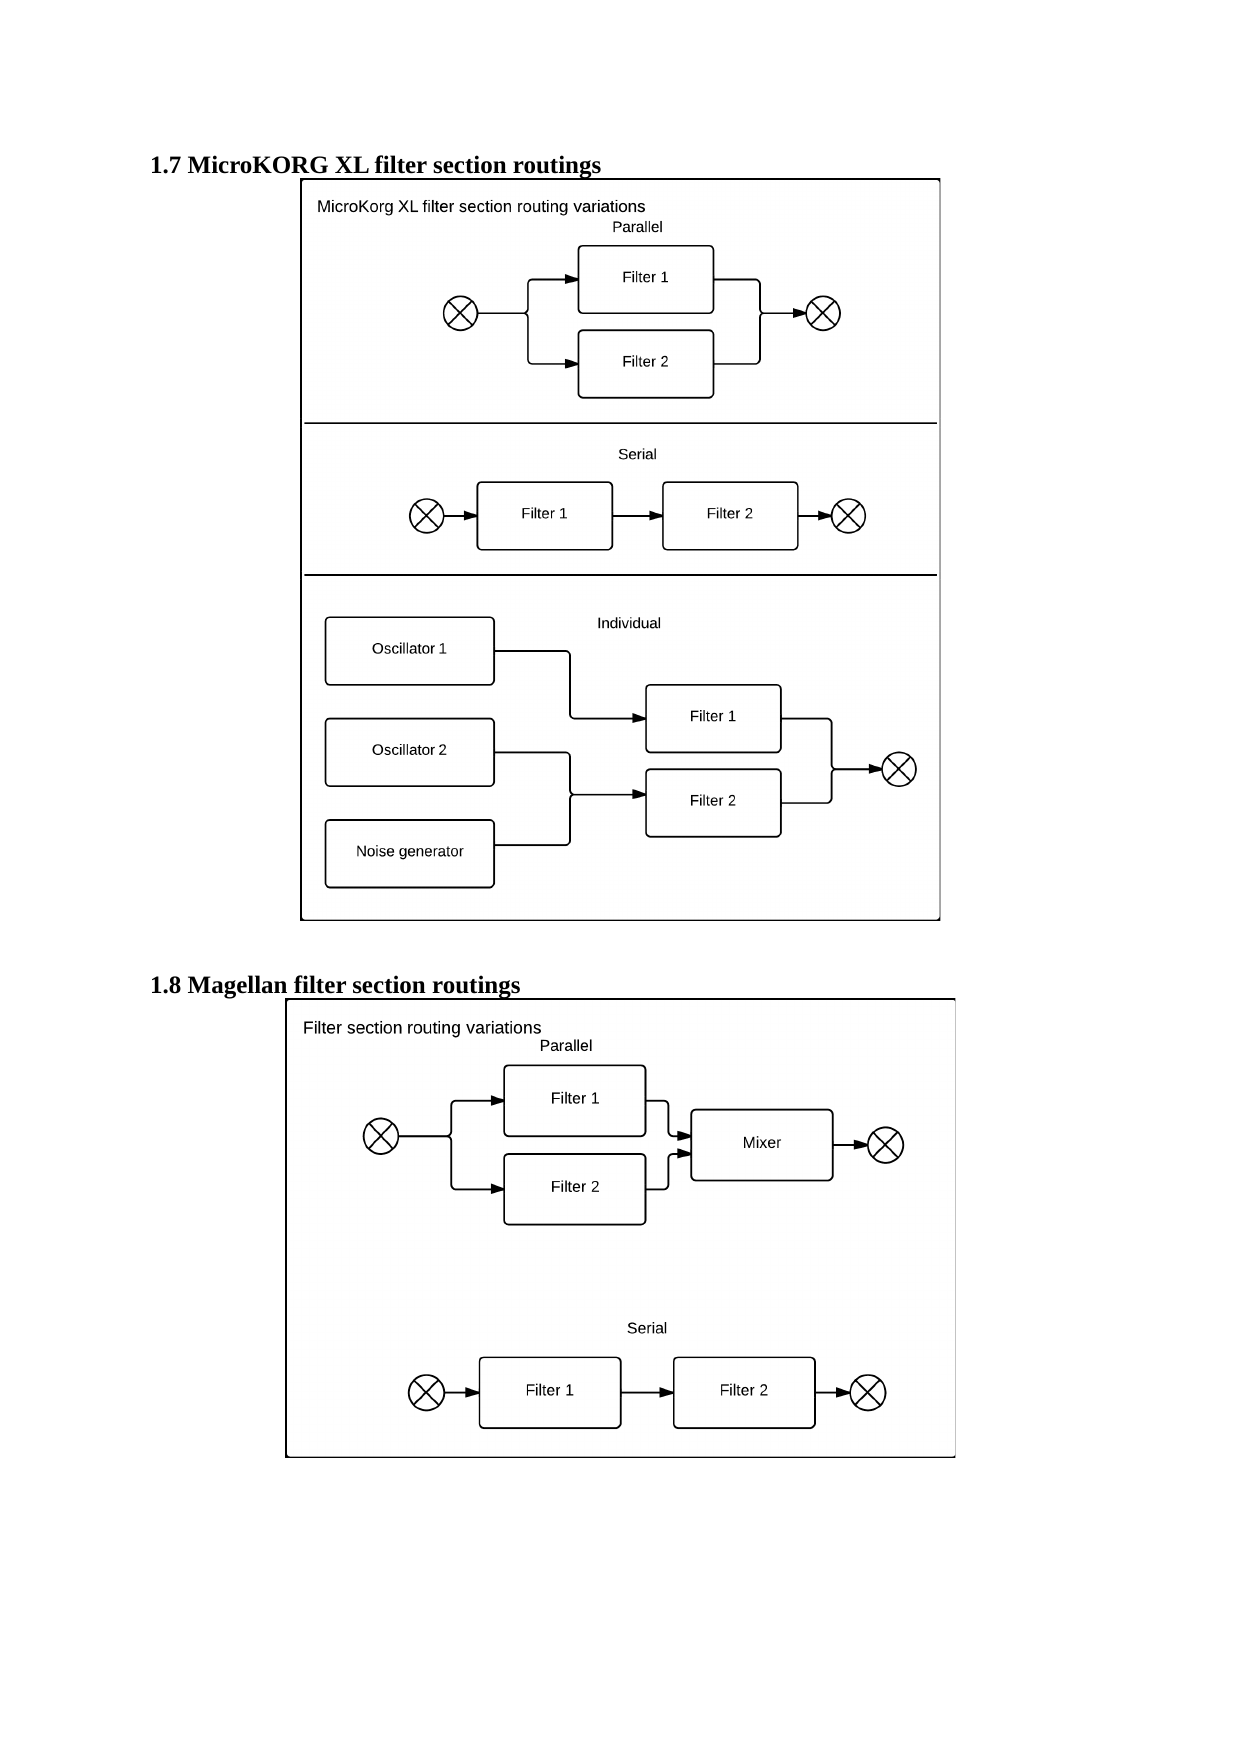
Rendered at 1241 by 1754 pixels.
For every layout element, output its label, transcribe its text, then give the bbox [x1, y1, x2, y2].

subtitle 1.7 MicroKORG XL filter section routings [150, 150, 1091, 179]
subtitle 1.8 Magellan filter section routings [150, 970, 1091, 999]
picture [300, 178, 941, 921]
picture [285, 998, 956, 1458]
